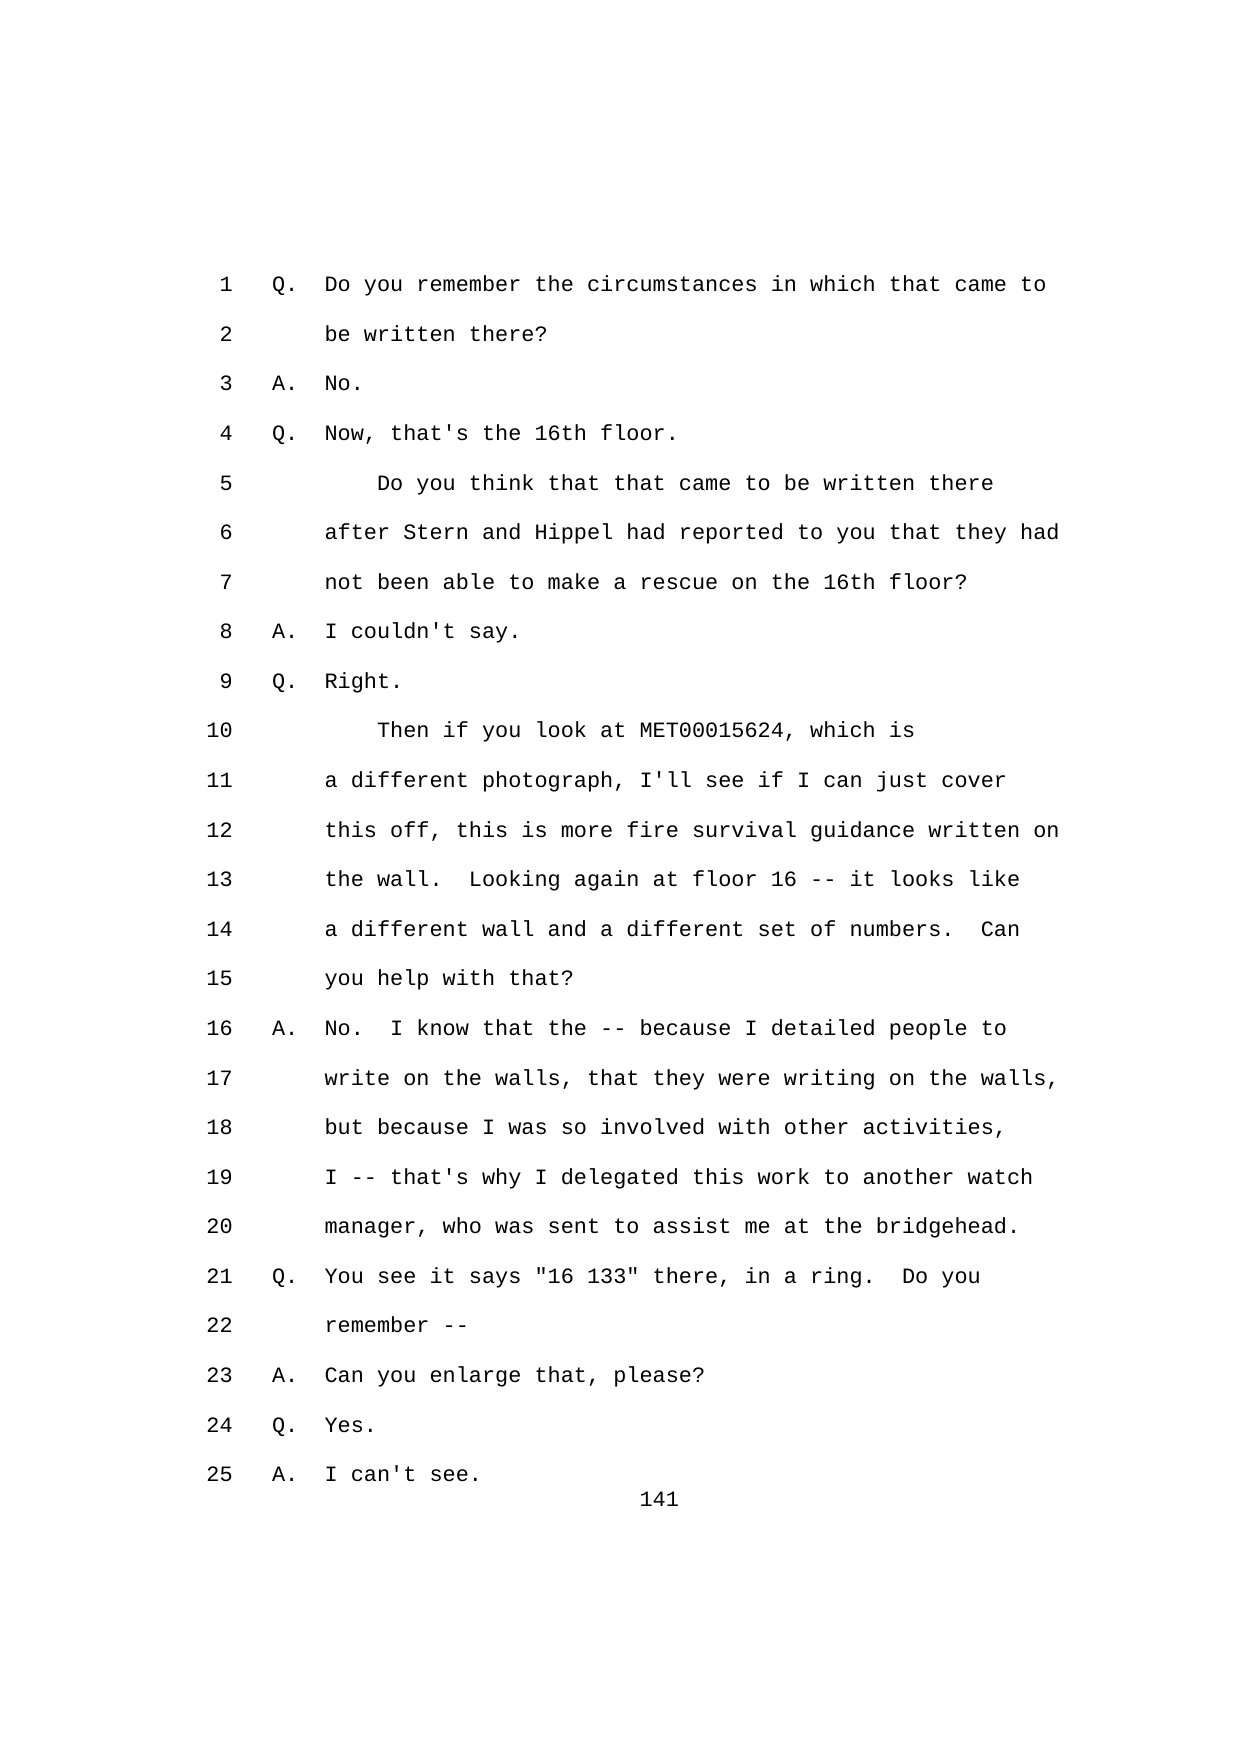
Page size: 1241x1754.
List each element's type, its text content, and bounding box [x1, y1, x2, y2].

text 24 Q. Yes. [75, 1414, 1165, 1438]
text 8 A. I couldn't say. [75, 620, 1165, 645]
text 6 after Stern and Hippel had reported to you that they had [75, 521, 1165, 546]
text 2 be written there? [75, 323, 1165, 348]
text 25 A. I can't see. [75, 1463, 1165, 1488]
text 7 not been able to make a rescue on the 16th floor? [75, 571, 1165, 596]
text 141 [75, 1488, 1165, 1513]
text 4 Q. Now, that's the 16th floor. [75, 422, 1165, 447]
text 1 Q. Do you remember the circumstances in which that came to [75, 273, 1165, 298]
text 14 a different wall and a different set of numbers. Can [75, 918, 1165, 943]
text 3 A. No. [75, 372, 1165, 397]
text 22 remember -- [75, 1314, 1165, 1339]
text 23 A. Can you enlarge that, please? [75, 1364, 1165, 1389]
text 11 a different photograph, I'll see if I can just cover [75, 769, 1165, 794]
text 9 Q. Right. [75, 670, 1165, 695]
text 21 Q. You see it says "16 133" there, in a ring. Do you [75, 1265, 1165, 1290]
text 13 the wall. Looking again at floor 16 -- it looks like [75, 868, 1165, 893]
text 5 Do you think that that came to be written there [75, 472, 1165, 496]
text 12 this off, this is more fire survival guidance written on [75, 819, 1165, 843]
text 17 write on the walls, that they were writing on the walls, [75, 1067, 1165, 1091]
text 10 Then if you look at MET00015624, which is [75, 719, 1165, 744]
text 19 I -- that's why I delegated this work to another watch [75, 1166, 1165, 1191]
text 20 manager, who was sent to assist me at the bridgehead. [75, 1215, 1165, 1240]
text 18 but because I was so involved with other activities, [75, 1116, 1165, 1141]
text 15 you help with that? [75, 967, 1165, 992]
text 16 A. No. I know that the -- because I detailed people to [75, 1017, 1165, 1042]
